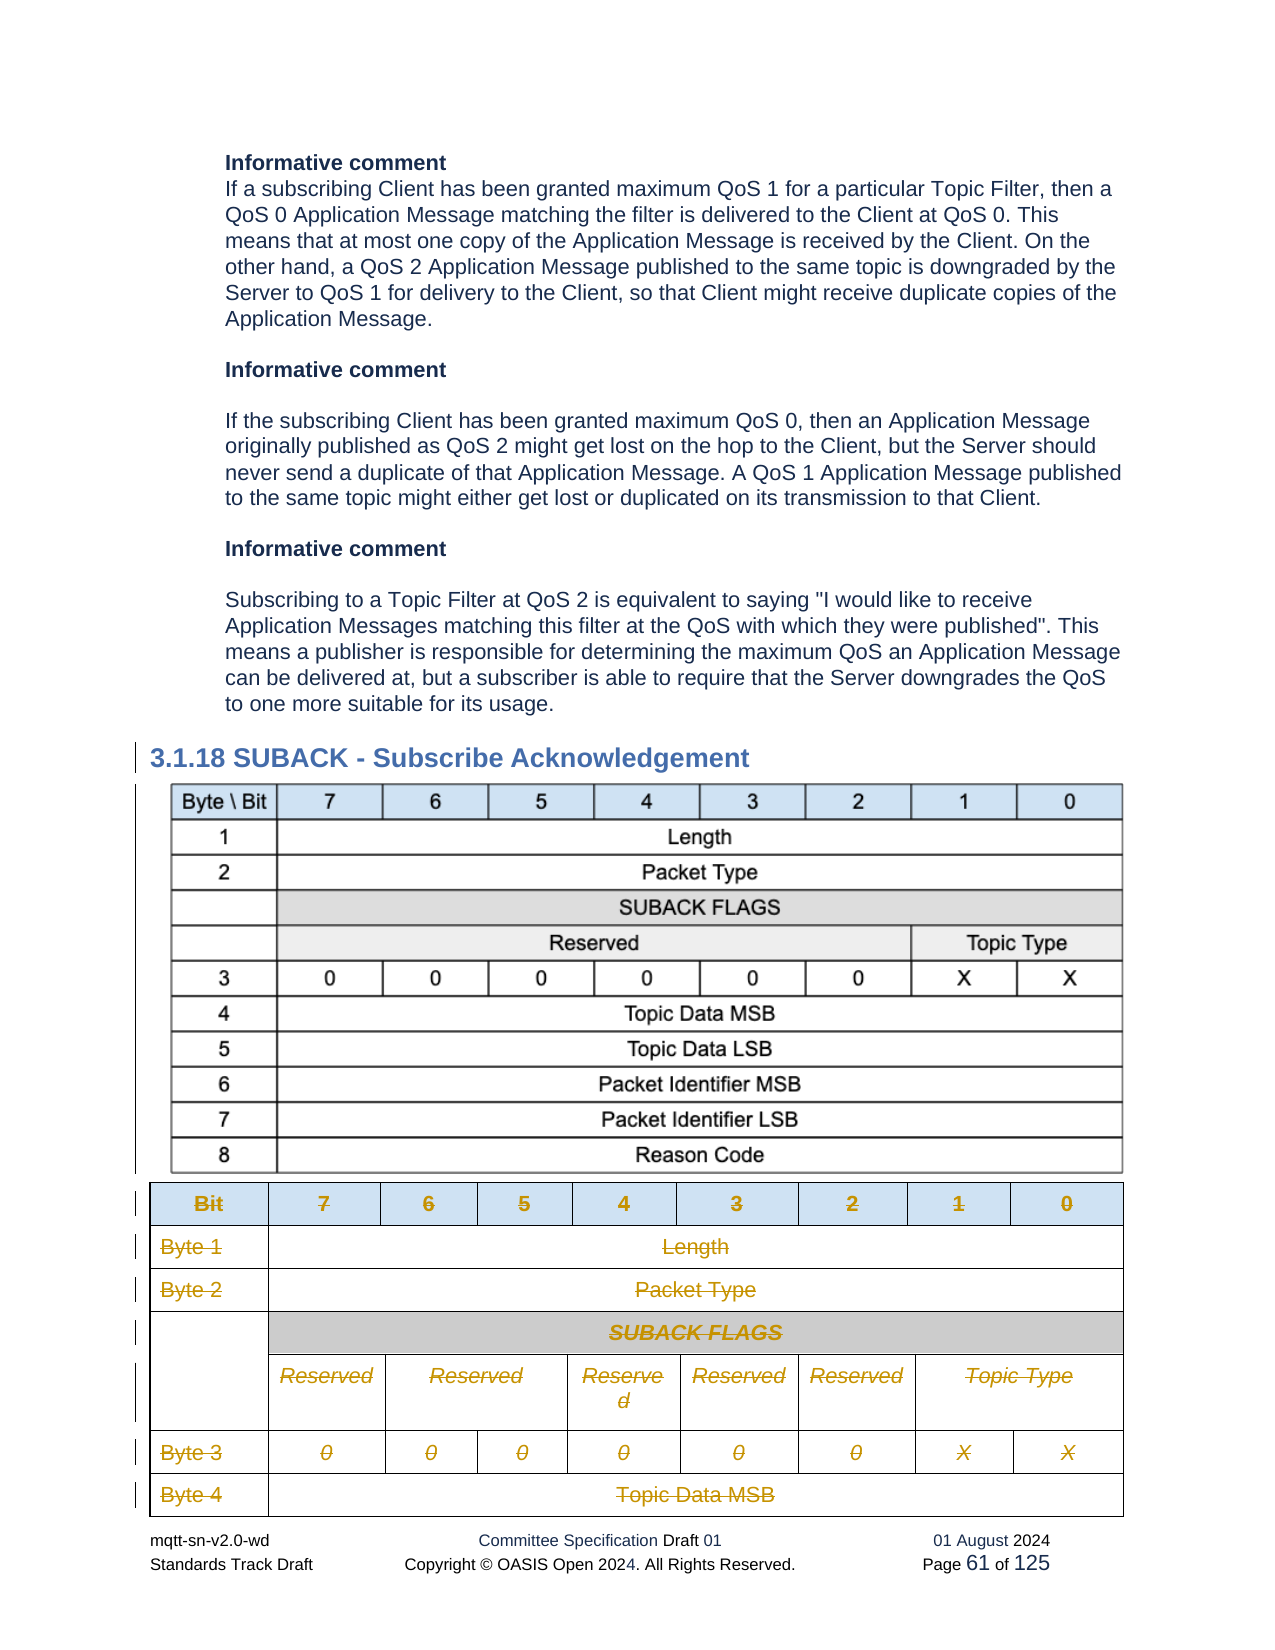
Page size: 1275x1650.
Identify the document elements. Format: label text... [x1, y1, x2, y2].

table_cell [151, 1431, 268, 1473]
table_cell [478, 1431, 567, 1473]
table_cell [269, 1312, 1123, 1353]
text If the subscribing Client has been granted maximum QoS 0, then an Application Message originally published as QoS 2 might get lost on the hop to the Client, but the Server should never send a duplicate of that Application Message. A QoS 1 Application Message published to the same topic might either get lost or duplicated on its transmission to that Client. [225, 407, 1125, 511]
table_cell [151, 1226, 268, 1268]
table_cell [799, 1355, 915, 1430]
table_header [908, 1183, 1010, 1225]
table_cell [916, 1355, 1123, 1430]
table_cell [151, 1312, 268, 1430]
table_cell [269, 1226, 1123, 1268]
table_header [799, 1183, 907, 1225]
table_cell [386, 1431, 477, 1473]
table_cell [269, 1431, 385, 1473]
text Subscribing to a Topic Filter at QoS 2 is equivalent to saying "I would like to receive Application Messages matching this filter at the QoS with which they were published". This means a publisher is responsible for determining the maximum QoS an Application Message can be delivered at, but a subscriber is able to require that the Server downgrades the QoS to one more suitable for its usage. [225, 587, 1125, 716]
picture [148, 783, 1124, 1174]
table_cell [269, 1269, 1123, 1311]
table_cell [386, 1355, 567, 1430]
text Informative comment If a subscribing Client has been granted maximum QoS 1 for a particular Topic Filter, then a QoS 0 Application Message matching the filter is delivered to the Client at QoS 0. This means that at most one copy of the Application Message is received by the Client. On the other hand, a QoS 2 Application Message published to the same topic is downgraded by the Server to QoS 1 for delivery to the Client, so that Client might receive duplicate copies of the Application Message. [225, 150, 1125, 331]
table_cell [568, 1355, 680, 1430]
table_cell [568, 1431, 680, 1473]
table_header [381, 1183, 477, 1225]
table_cell [269, 1355, 385, 1430]
text Informative comment [225, 357, 1125, 382]
subtitle 3.1.18 SUBACK - Subscribe Acknowledgement [150, 742, 1124, 773]
table_cell [151, 1474, 268, 1516]
table_cell [799, 1431, 915, 1473]
table_cell [269, 1474, 1123, 1516]
table_cell [681, 1431, 798, 1473]
table_header [269, 1183, 380, 1225]
table_cell [151, 1269, 268, 1311]
table_cell [1014, 1431, 1123, 1473]
table_header [478, 1183, 572, 1225]
table_cell [916, 1431, 1013, 1473]
table_header [677, 1183, 798, 1225]
table_header [1011, 1183, 1123, 1225]
table_header [573, 1183, 676, 1225]
table_header [151, 1183, 268, 1225]
table_cell [681, 1355, 798, 1430]
text Informative comment [225, 536, 1125, 561]
